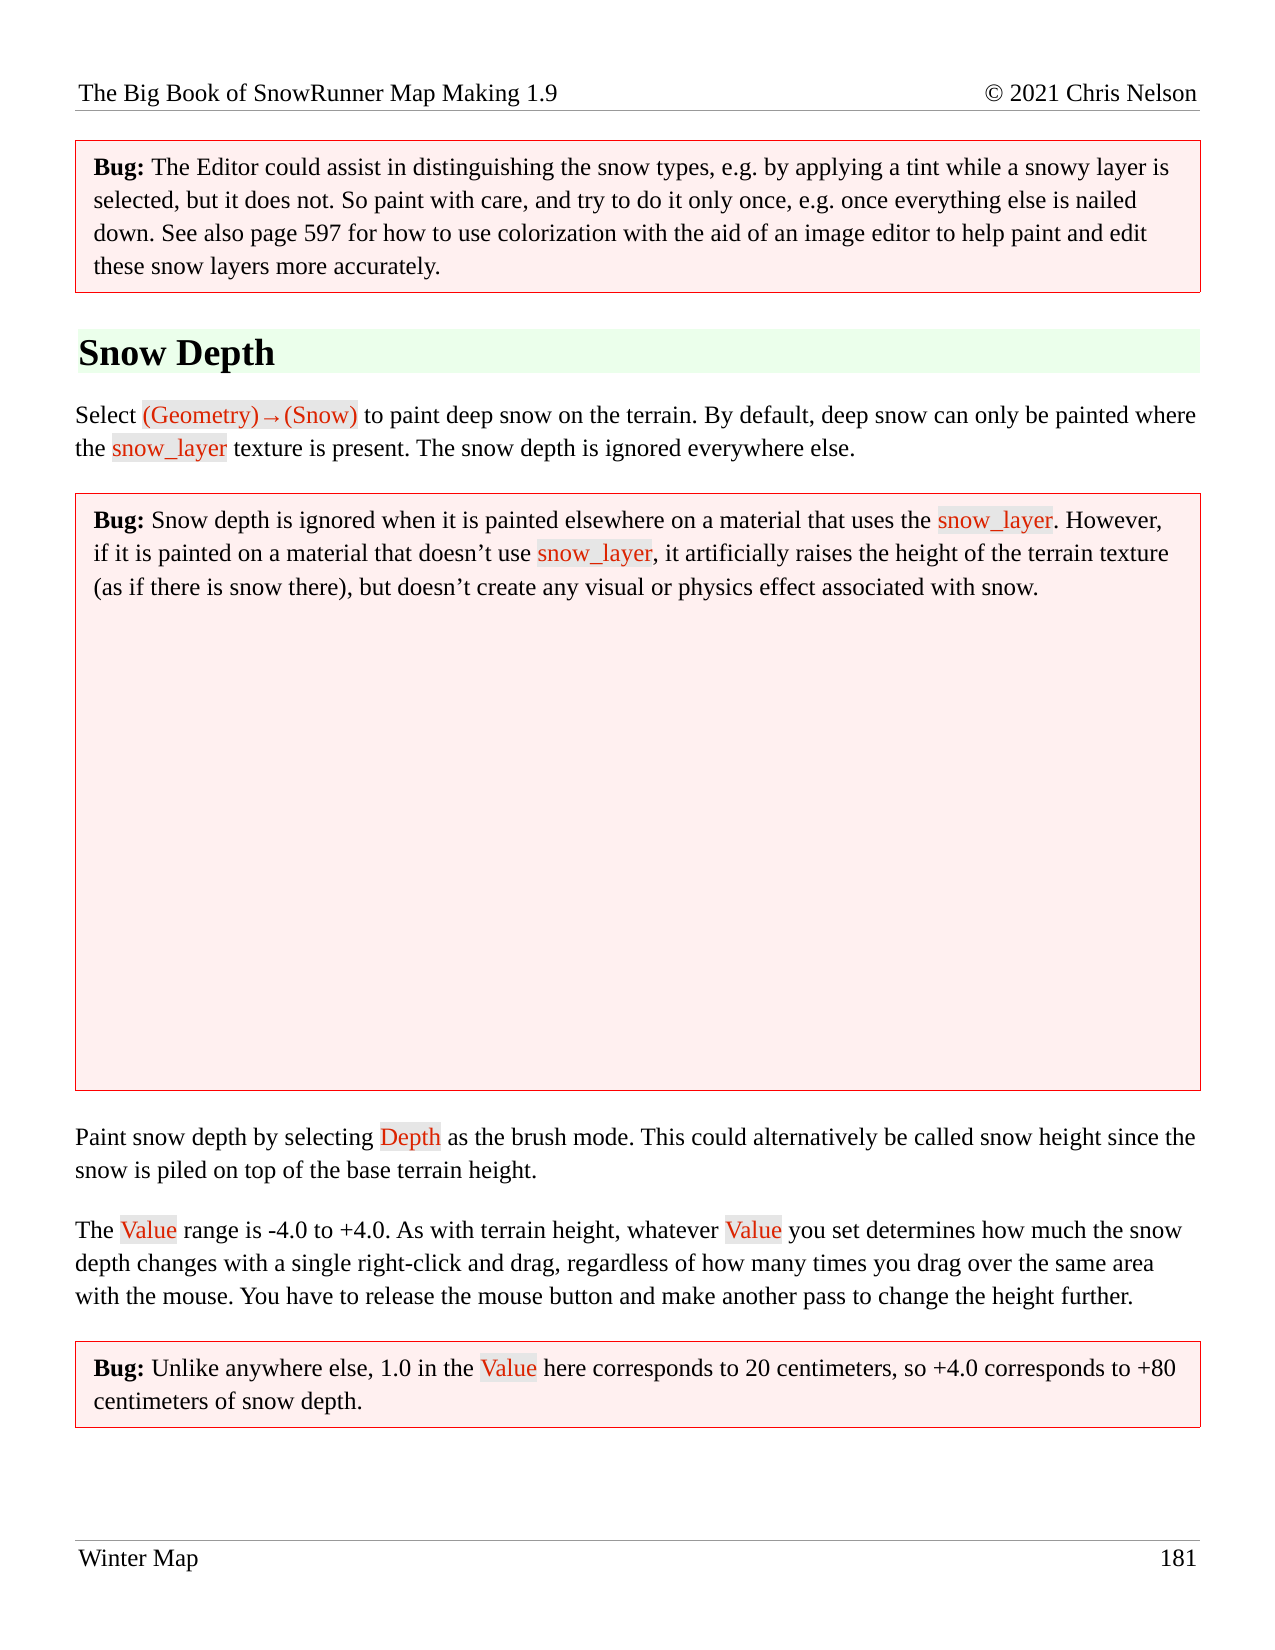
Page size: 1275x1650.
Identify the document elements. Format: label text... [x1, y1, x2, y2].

text Select (Geometry)→(Snow) to paint deep snow on the terrain. By default, deep snow can only be painted where the snow_layer texture is present. The snow depth is ignored everywhere else. [75, 400, 1200, 462]
text The Value range is -4.0 to +4.0. As with terrain height, whatever Value you set determines how much the snow depth changes with a single right-click and drag, regardless of how many times you drag over the same area with the mouse. You have to release the mouse button and make another pass to change the height further. [75, 1215, 1200, 1310]
list Snow depth is ignored when it is painted elsewhere on a material that uses the snow_layer. However, if it is painted on a material that doesn’t use snow_layer, it artificially raises the height of the terrain texture (as if there is snow there), but doesn’t create any visual or physics effect associated with snow. [76, 494, 1200, 600]
list The Editor could assist in distinguishing the snow types, e.g. by applying a tint while a snowy layer is selected, but it does not. So paint with care, and try to do it only once, e.g. once everything else is nailed down. See also page 597 for how to use colorization with the aid of an image editor to help paint and edit these snow layers more accurately. [76, 141, 1200, 292]
text Paint snow depth by selecting Depth as the brush mode. This could alternatively be called snow height since the snow is piled on top of the base terrain height. [75, 1122, 1200, 1184]
subtitle Snow Depth [78, 329, 1200, 373]
list Unlike anywhere else, 1.0 in the Value here corresponds to 20 centimeters, so +4.0 corresponds to +80 centimeters of snow depth. [76, 1342, 1200, 1427]
